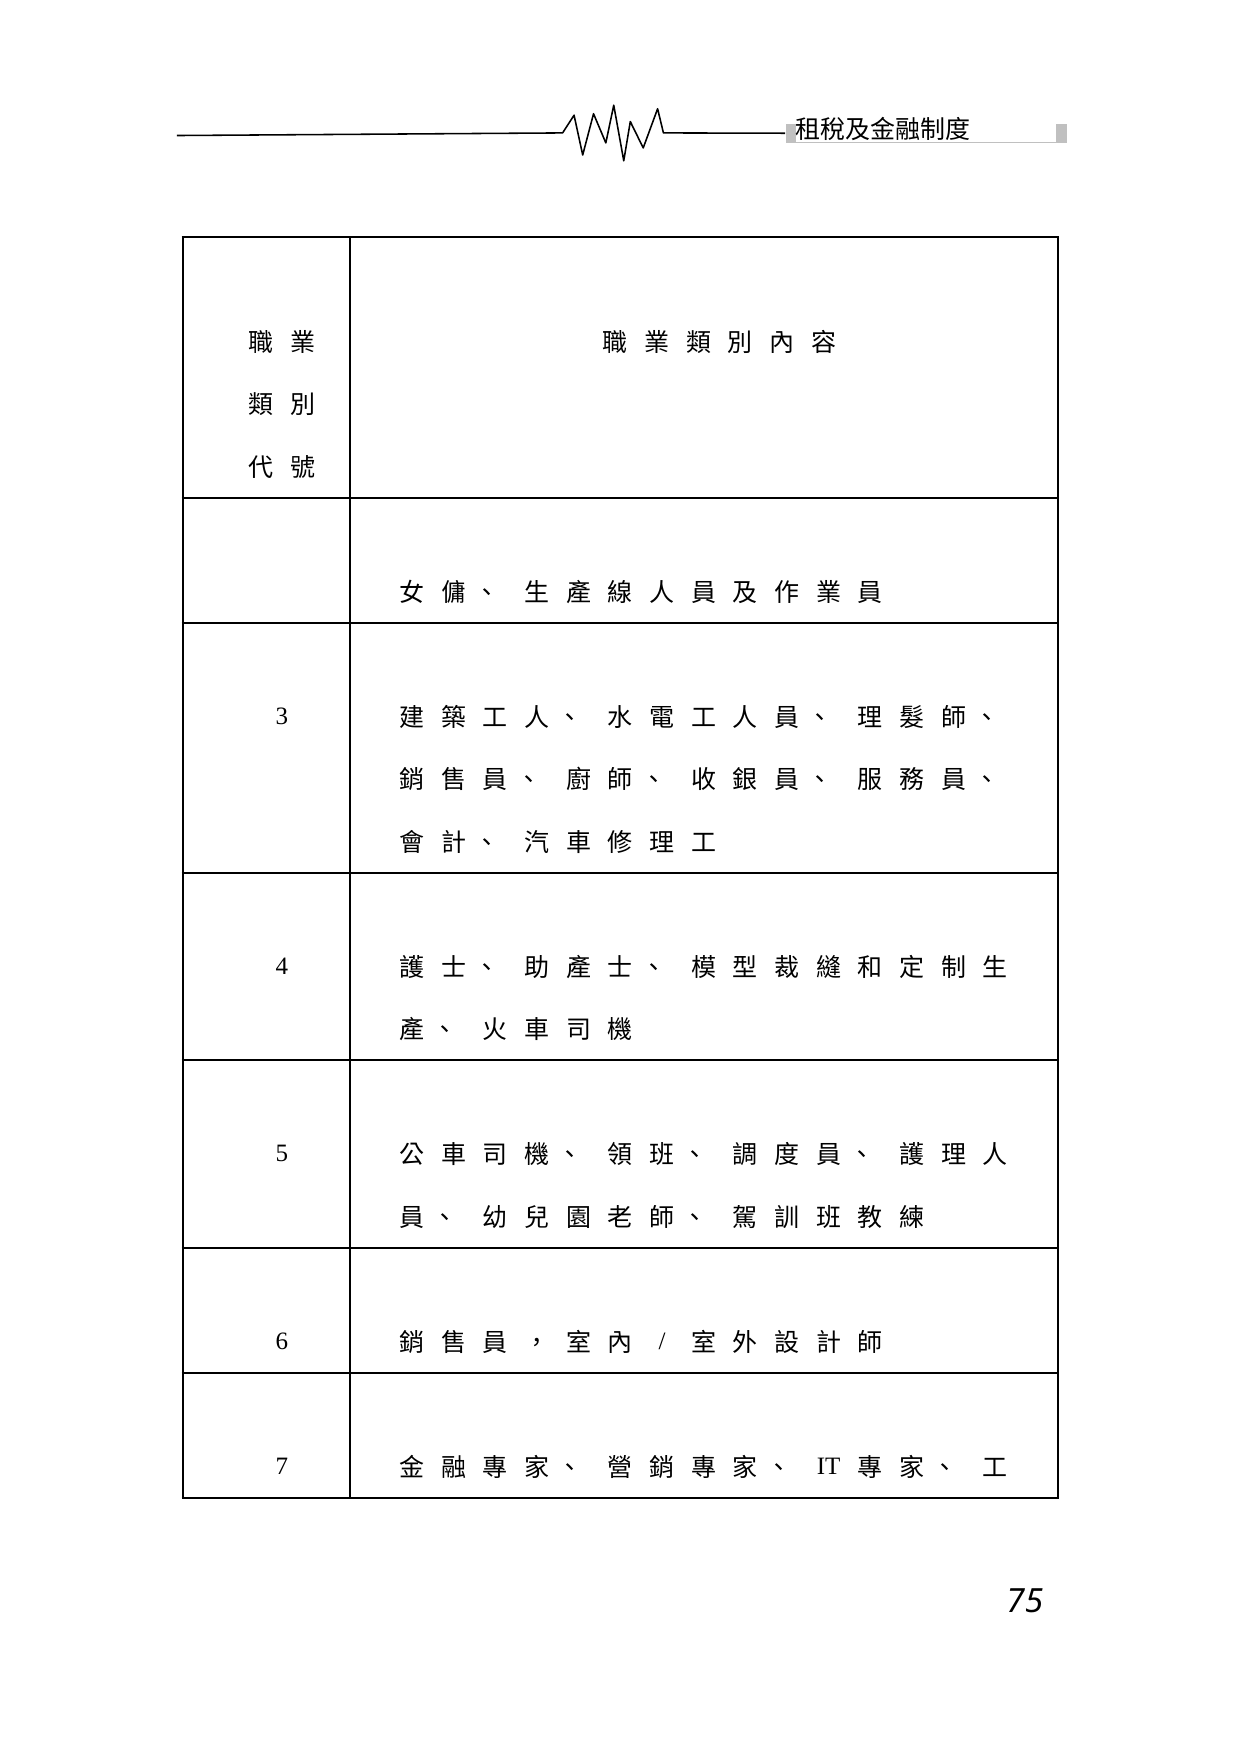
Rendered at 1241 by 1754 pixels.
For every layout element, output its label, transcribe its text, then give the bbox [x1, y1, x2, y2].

table_cell 女傭、生產線人員及作業員 [351, 499, 1057, 622]
table_cell 4 [184, 874, 349, 1059]
table_cell 6 [184, 1249, 349, 1372]
table_header 職業類別代號 [184, 238, 349, 497]
table_cell [184, 499, 349, 622]
table_header 職業類別內容 [351, 238, 1057, 497]
table_cell 7 [184, 1374, 349, 1497]
table_cell 金融專家、營銷專家、IT專家、工 [351, 1374, 1057, 1497]
table_cell 銷售員，室內/室外設計師 [351, 1249, 1057, 1372]
table_cell 5 [184, 1061, 349, 1247]
table_cell 護士、助產士、模型裁縫和定制生產、火車司機 [351, 874, 1057, 1059]
table_cell 公車司機、領班、調度員、護理人員、幼兒園老師、駕訓班教練 [351, 1061, 1057, 1247]
table_cell 建築工人、水電工人員、理髮師、銷售員、廚師、收銀員、服務員、會計、汽車修理工 [351, 624, 1057, 872]
table_cell 3 [184, 624, 349, 872]
